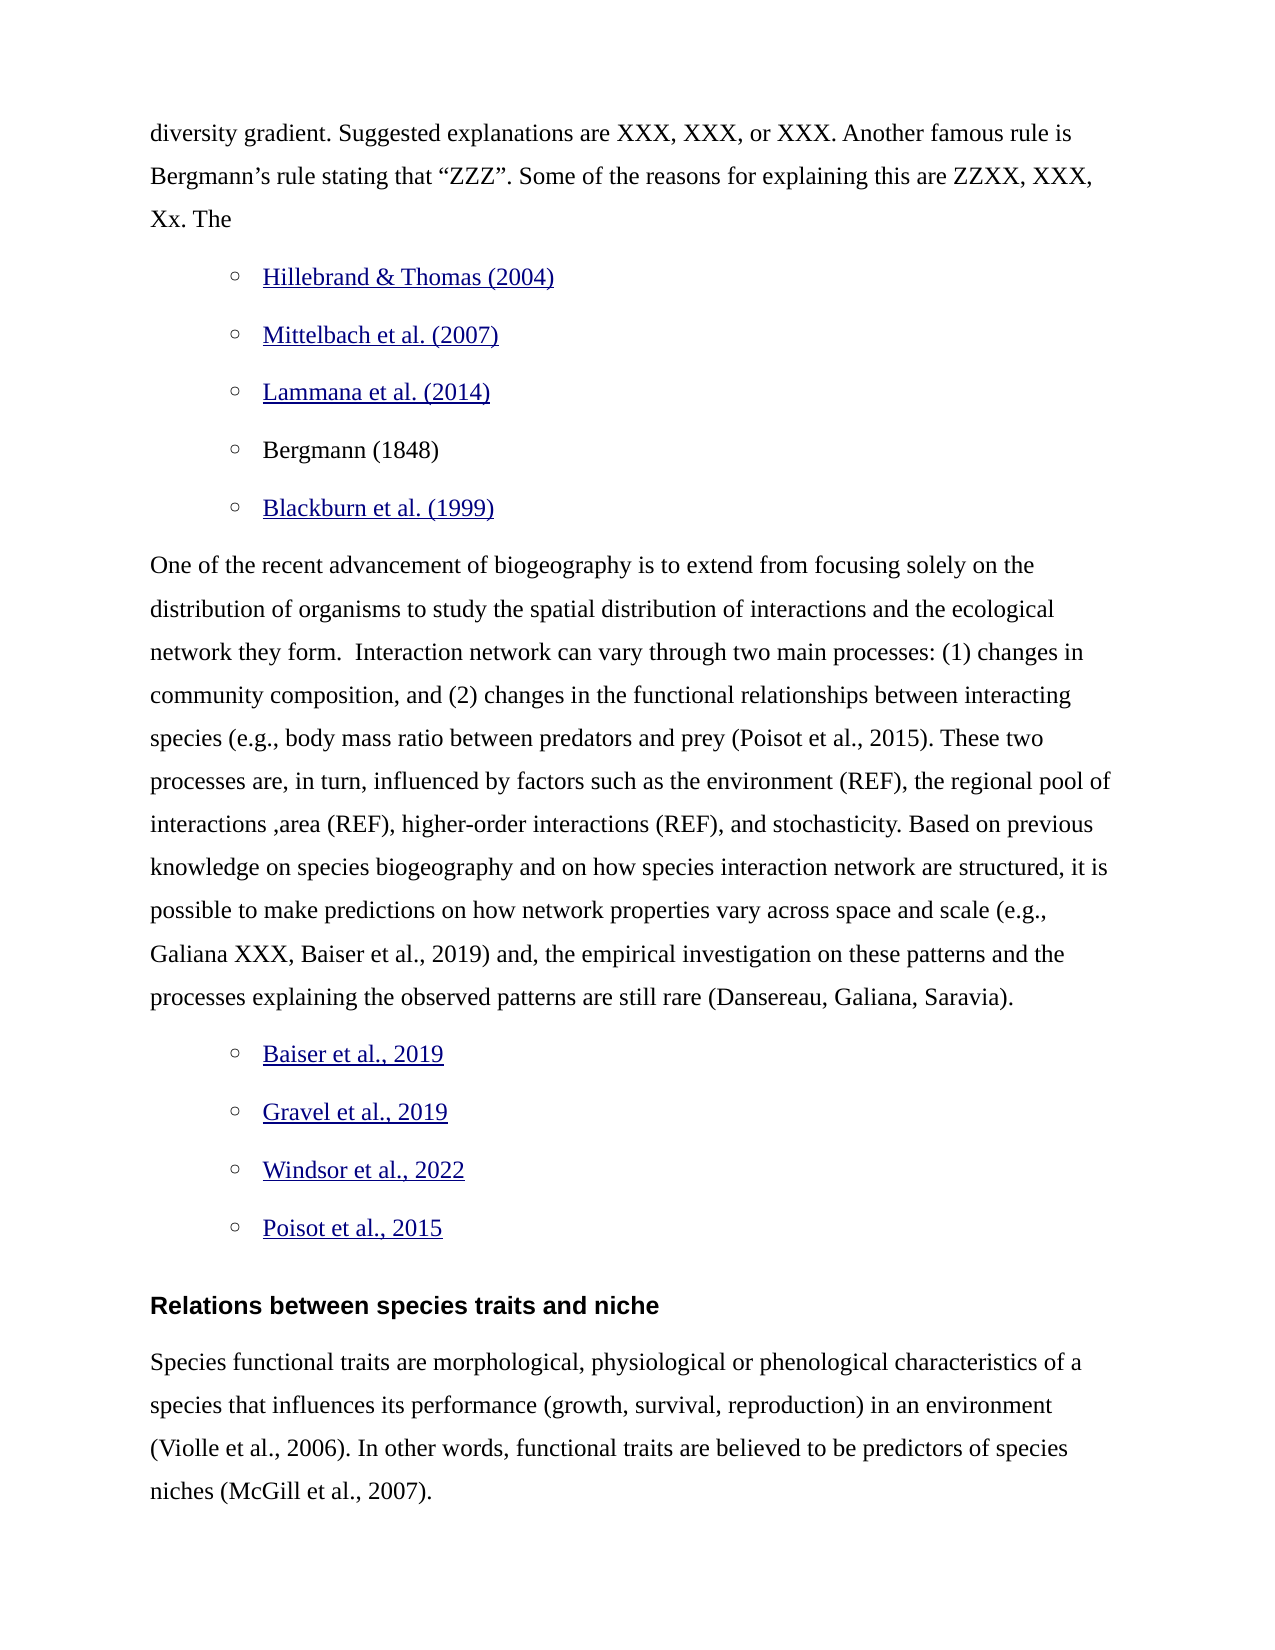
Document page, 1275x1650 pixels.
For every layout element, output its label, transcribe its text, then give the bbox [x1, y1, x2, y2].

list Poisot et al., 2015 [225, 1213, 1125, 1241]
list Baiser et al., 2019 [225, 1039, 1125, 1068]
text One of the recent advancement of biogeography is to extend from focusing solely on the distribution of organisms to study the spatial distribution of interactions and the ecological network they form. Interaction network can vary through two main processes: (1) changes in community composition, and (2) changes in the functional relationships between interacting species (e.g., body mass ratio between predators and prey (Poisot et al., 2015). These two processes are, in turn, influenced by factors such as the environment (REF), the regional pool of interactions ,area (REF), higher-order interactions (REF), and stochasticity. Based on previous knowledge on species biogeography and on how species interaction network are structured, it is possible to make predictions on how network properties vary across space and scale (e.g., Galiana XXX, Baiser et al., 2019) and, the empirical investigation on these patterns and the processes explaining the observed patterns are still rare (Dansereau, Galiana, Saravia). [150, 551, 1125, 1011]
list Mittelbach et al. (2007) [225, 320, 1125, 348]
list Blackburn et al. (1999) [225, 493, 1125, 522]
list Lammana et al. (2014) [225, 377, 1125, 406]
text Species functional traits are morphological, physiological or phenological characteristics of a species that influences its performance (growth, survival, reproduction) in an environment (Violle et al., 2006). In other words, functional traits are believed to be predictors of species niches (McGill et al., 2007). [150, 1347, 1125, 1505]
subtitle Relations between species traits and niche [150, 1291, 1125, 1320]
list Windsor et al., 2022 [225, 1155, 1125, 1184]
list Hillebrand & Thomas (2004) [225, 262, 1125, 291]
list Gravel et al., 2019 [225, 1097, 1125, 1126]
text diversity gradient. Suggested explanations are XXX, XXX, or XXX. Another famous rule is Bergmann’s rule stating that “ZZZ”. Some of the reasons for explaining this are ZZXX, XXX, Xx. The [150, 118, 1125, 233]
list Bergmann (1848) [225, 435, 1125, 464]
